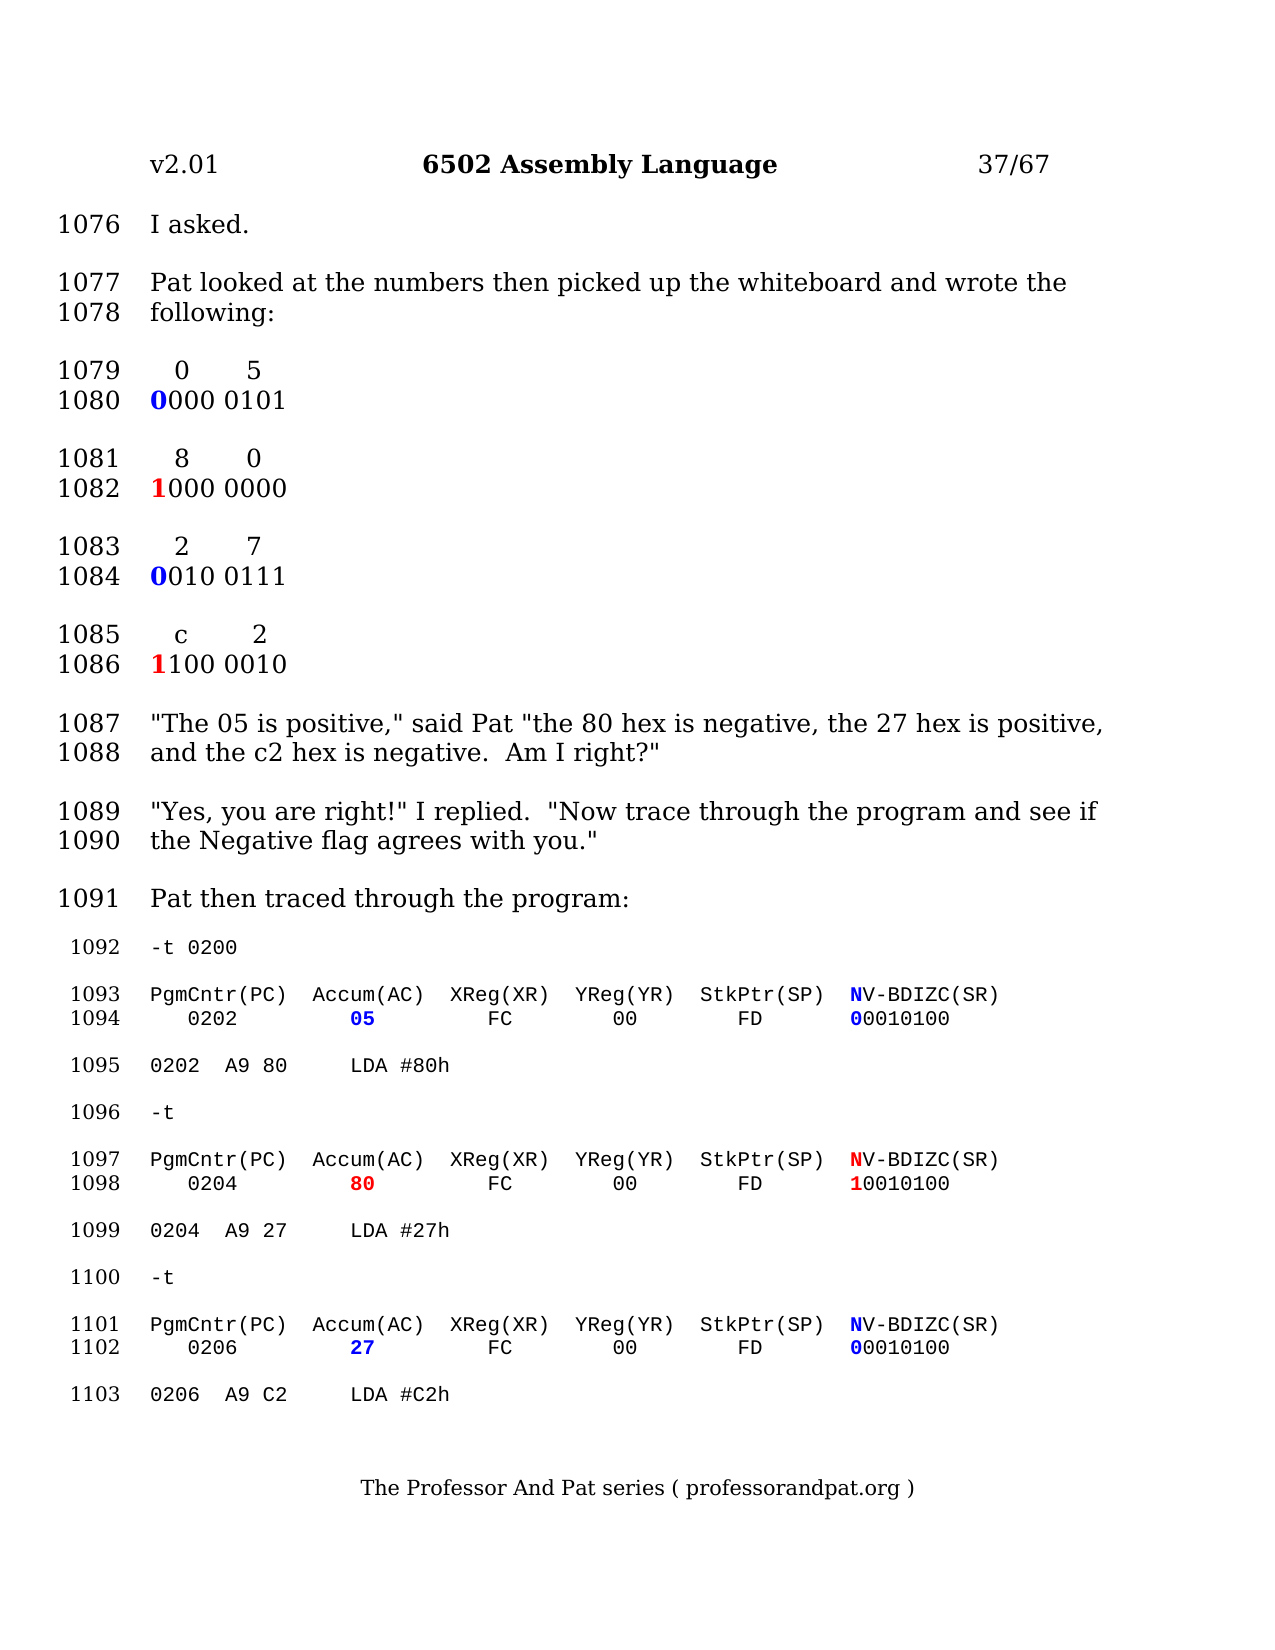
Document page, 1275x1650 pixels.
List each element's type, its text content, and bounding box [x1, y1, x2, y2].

text PgmCntr(PC) Accum(AC) XReg(XR) YReg(YR) StkPtr(SP) NV-BDIZC(SR) [150, 1314, 1125, 1337]
text 0202 A9 80 LDA #80h [150, 1055, 1125, 1078]
text 0204 A9 27 LDA #27h [150, 1220, 1125, 1243]
text 2 7 [150, 533, 1125, 562]
text PgmCntr(PC) Accum(AC) XReg(XR) YReg(YR) StkPtr(SP) NV-BDIZC(SR) [150, 984, 1125, 1008]
text PgmCntr(PC) Accum(AC) XReg(XR) YReg(YR) StkPtr(SP) NV-BDIZC(SR) [150, 1149, 1125, 1173]
text "Yes, you are right!" I replied. "Now trace through the program and see if the Negative flag agrees with you." [150, 797, 1125, 855]
text -t [150, 1102, 1125, 1126]
text 1100 0010 [150, 650, 1125, 679]
text 0204 80 FC 00 FD 10010100 [150, 1173, 1125, 1196]
text 0010 0111 [150, 562, 1125, 591]
text -t [150, 1267, 1125, 1290]
text 8 0 [150, 444, 1125, 474]
text 0202 05 FC 00 FD 00010100 [150, 1008, 1125, 1031]
text 0206 27 FC 00 FD 00010100 [150, 1337, 1125, 1361]
text I asked. [150, 210, 1125, 239]
text c 2 [150, 621, 1125, 650]
text Pat looked at the numbers then picked up the whiteboard and wrote the following: [150, 268, 1125, 327]
text 1000 0000 [150, 474, 1125, 503]
text 0 5 [150, 356, 1125, 386]
text -t 0200 [150, 937, 1125, 961]
text "The 05 is positive," said Pat "the 80 hex is negative, the 27 hex is positive, and the c2 hex is negative. Am I right?" [150, 709, 1125, 767]
text 0206 A9 C2 LDA #C2h [150, 1384, 1125, 1408]
text Pat then traced through the program: [150, 884, 1125, 914]
text 0000 0101 [150, 386, 1125, 415]
